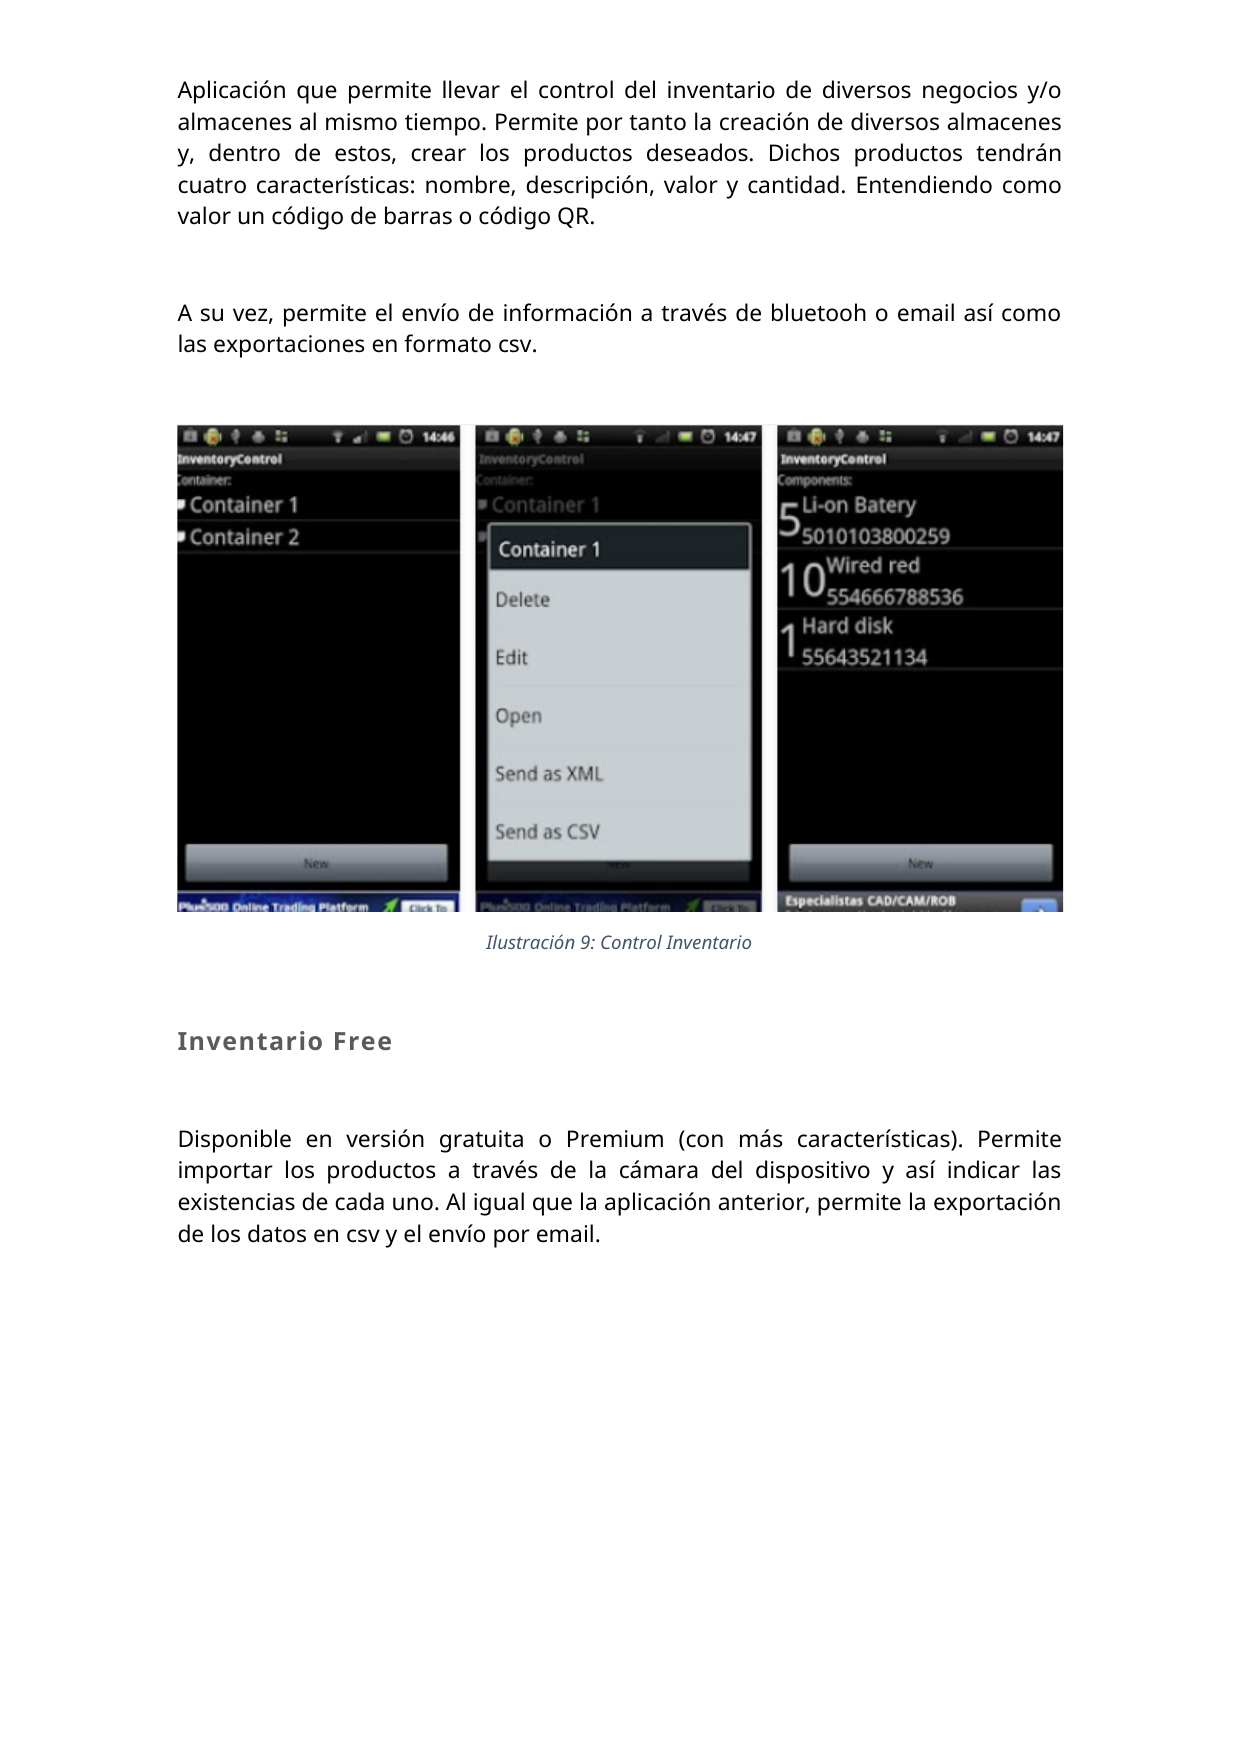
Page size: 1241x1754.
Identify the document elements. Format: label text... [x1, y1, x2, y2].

text Disponible en versión gratuita o Premium (con más características). Permite importar los productos a través de la cámara del dispositivo y así indicar las existencias de cada uno. Al igual que la aplicación anterior, permite la exportación de los datos en csv y el envío por email. [177, 1123, 1063, 1249]
text Ilustración 9: Control Inventario [177, 929, 1063, 954]
text A su vez, permite el envío de información a través de bluetooh o email así como las exportaciones en formato csv. [177, 297, 1063, 359]
text Aplicación que permite llevar el control del inventario de diversos negocios y/o almacenes al mismo tiempo. Permite por tanto la creación de diversos almacenes y, dentro de estos, crear los productos deseados. Dichos productos tendrán cuatro características: nombre, descripción, valor y cantidad. Entendiendo como valor un código de barras o código QR. [177, 74, 1063, 231]
text Inventario Free [177, 1024, 1063, 1058]
